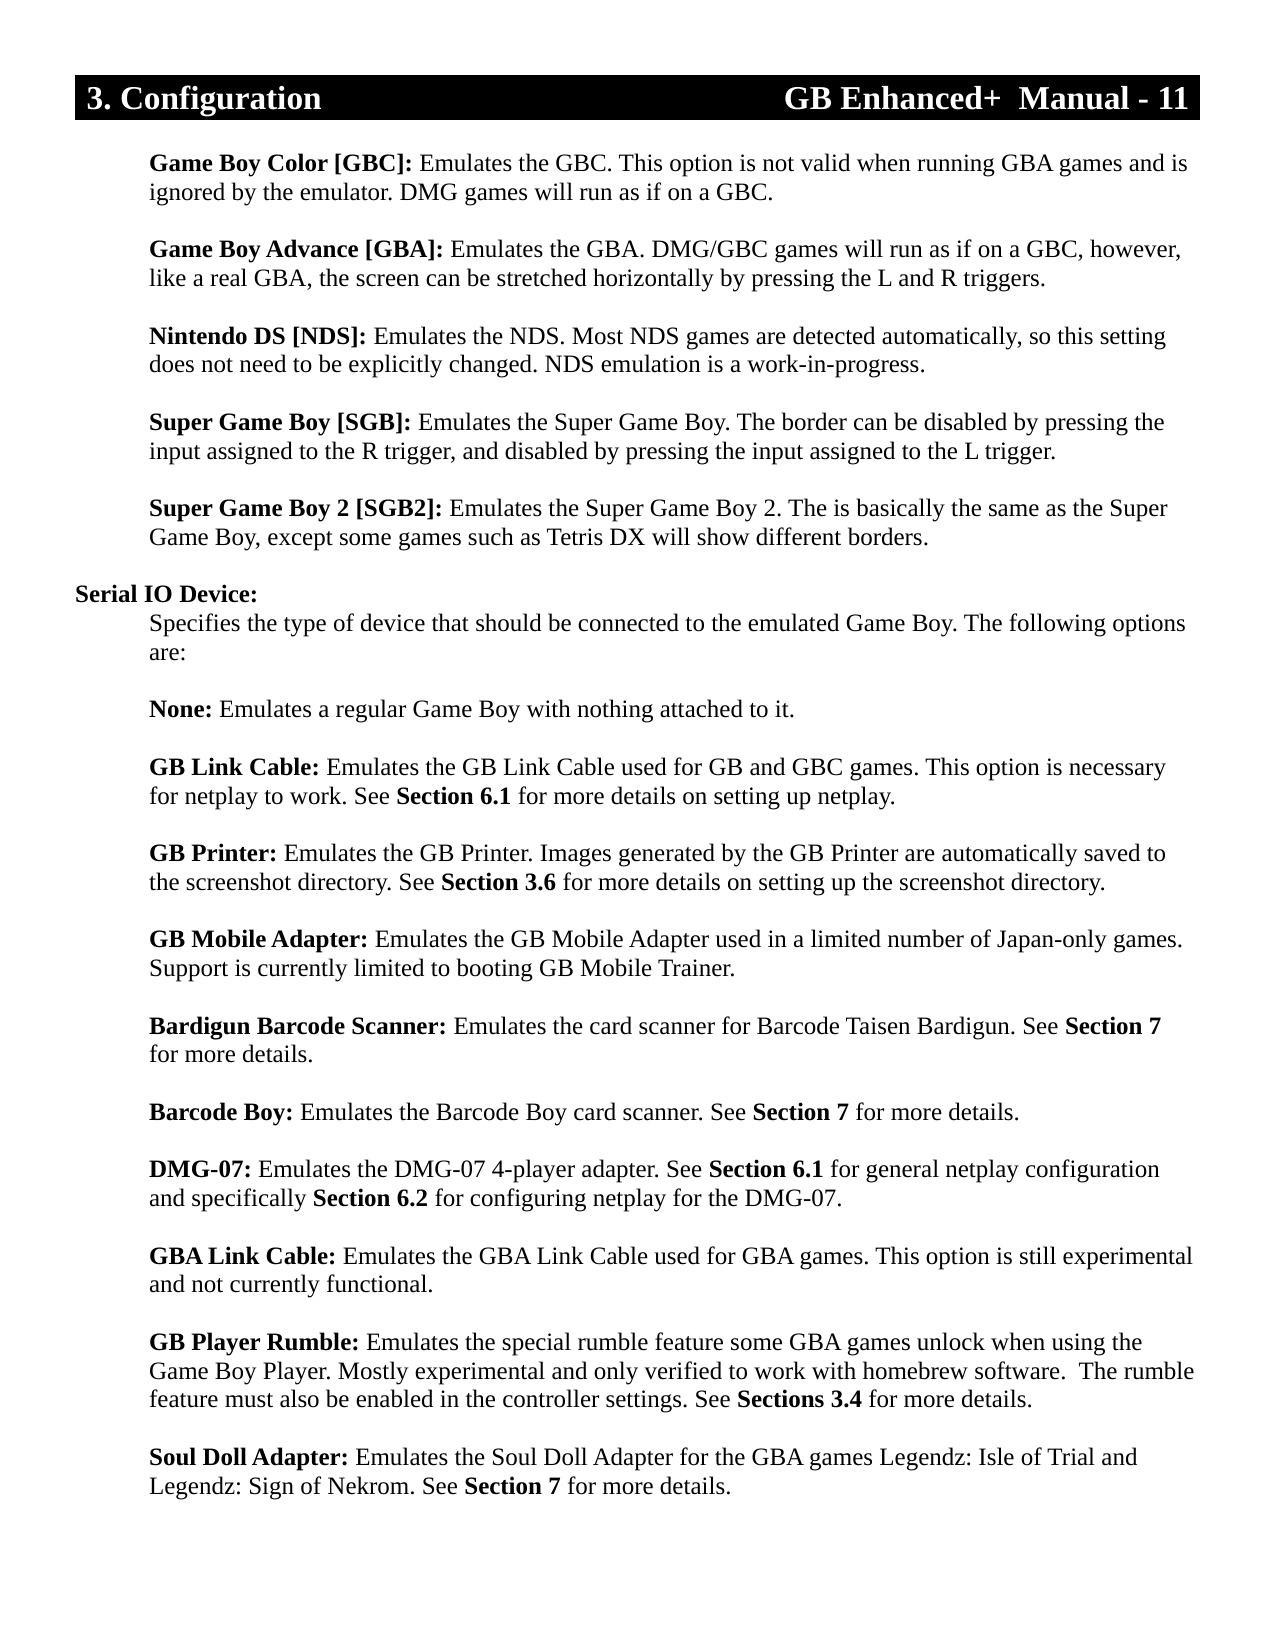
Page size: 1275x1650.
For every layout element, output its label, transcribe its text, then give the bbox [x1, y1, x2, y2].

text Soul Doll Adapter: Emulates the Soul Doll Adapter for the GBA games Legendz: Isle of Trial and Legendz: Sign of Nekrom. See Section 7 for more details. [75, 1442, 1200, 1499]
text Barcode Boy: Emulates the Barcode Boy card scanner. See Section 7 for more details. [75, 1097, 1200, 1126]
text Game Boy Advance [GBA]: Emulates the GBA. DMG/GBC games will run as if on a GBC, however, like a real GBA, the screen can be stretched horizontally by pressing the L and R triggers. [75, 234, 1200, 292]
text Super Game Boy 2 [SGB2]: Emulates the Super Game Boy 2. The is basically the same as the Super Game Boy, except some games such as Tetris DX will show different borders. [75, 493, 1200, 551]
text GB Player Rumble: Emulates the special rumble feature some GBA games unlock when using the Game Boy Player. Mostly experimental and only verified to work with homebrew software. The rumble feature must also be enabled in the controller settings. See Sections 3.4 for more details. [75, 1327, 1200, 1413]
text DMG-07: Emulates the DMG-07 4-player adapter. See Section 6.1 for general netplay configuration and specifically Section 6.2 for configuring netplay for the DMG-07. [75, 1154, 1200, 1212]
text Specifies the type of device that should be connected to the emulated Game Boy. The following options are: [75, 608, 1200, 666]
text Bardigun Barcode Scanner: Emulates the card scanner for Barcode Taisen Bardigun. See Section 7 for more details. [75, 1011, 1200, 1068]
text GB Mobile Adapter: Emulates the GB Mobile Adapter used in a limited number of Japan-only games. Support is currently limited to booting GB Mobile Trainer. [75, 924, 1200, 982]
text Game Boy Color [GBC]: Emulates the GBC. This option is not valid when running GBA games and is ignored by the emulator. DMG games will run as if on a GBC. [75, 148, 1200, 206]
text GB Link Cable: Emulates the GB Link Cable used for GB and GBC games. This option is necessary for netplay to work. See Section 6.1 for more details on setting up netplay. [75, 752, 1200, 809]
text Nintendo DS [NDS]: Emulates the NDS. Most NDS games are detected automatically, so this setting does not need to be explicitly changed. NDS emulation is a work-in-progress. [75, 321, 1200, 378]
text GBA Link Cable: Emulates the GBA Link Cable used for GBA games. This option is still experimental and not currently functional. [75, 1241, 1200, 1298]
text Super Game Boy [SGB]: Emulates the Super Game Boy. The border can be disabled by pressing the input assigned to the R trigger, and disabled by pressing the input assigned to the L trigger. [75, 407, 1200, 464]
text 3. Configuration GB Enhanced+ Manual - 11 [75, 75, 1200, 119]
text Serial IO Device: [75, 579, 1200, 608]
text None: Emulates a regular Game Boy with nothing attached to it. [75, 694, 1200, 723]
text GB Printer: Emulates the GB Printer. Images generated by the GB Printer are automatically saved to the screenshot directory. See Section 3.6 for more details on setting up the screenshot directory. [75, 838, 1200, 896]
